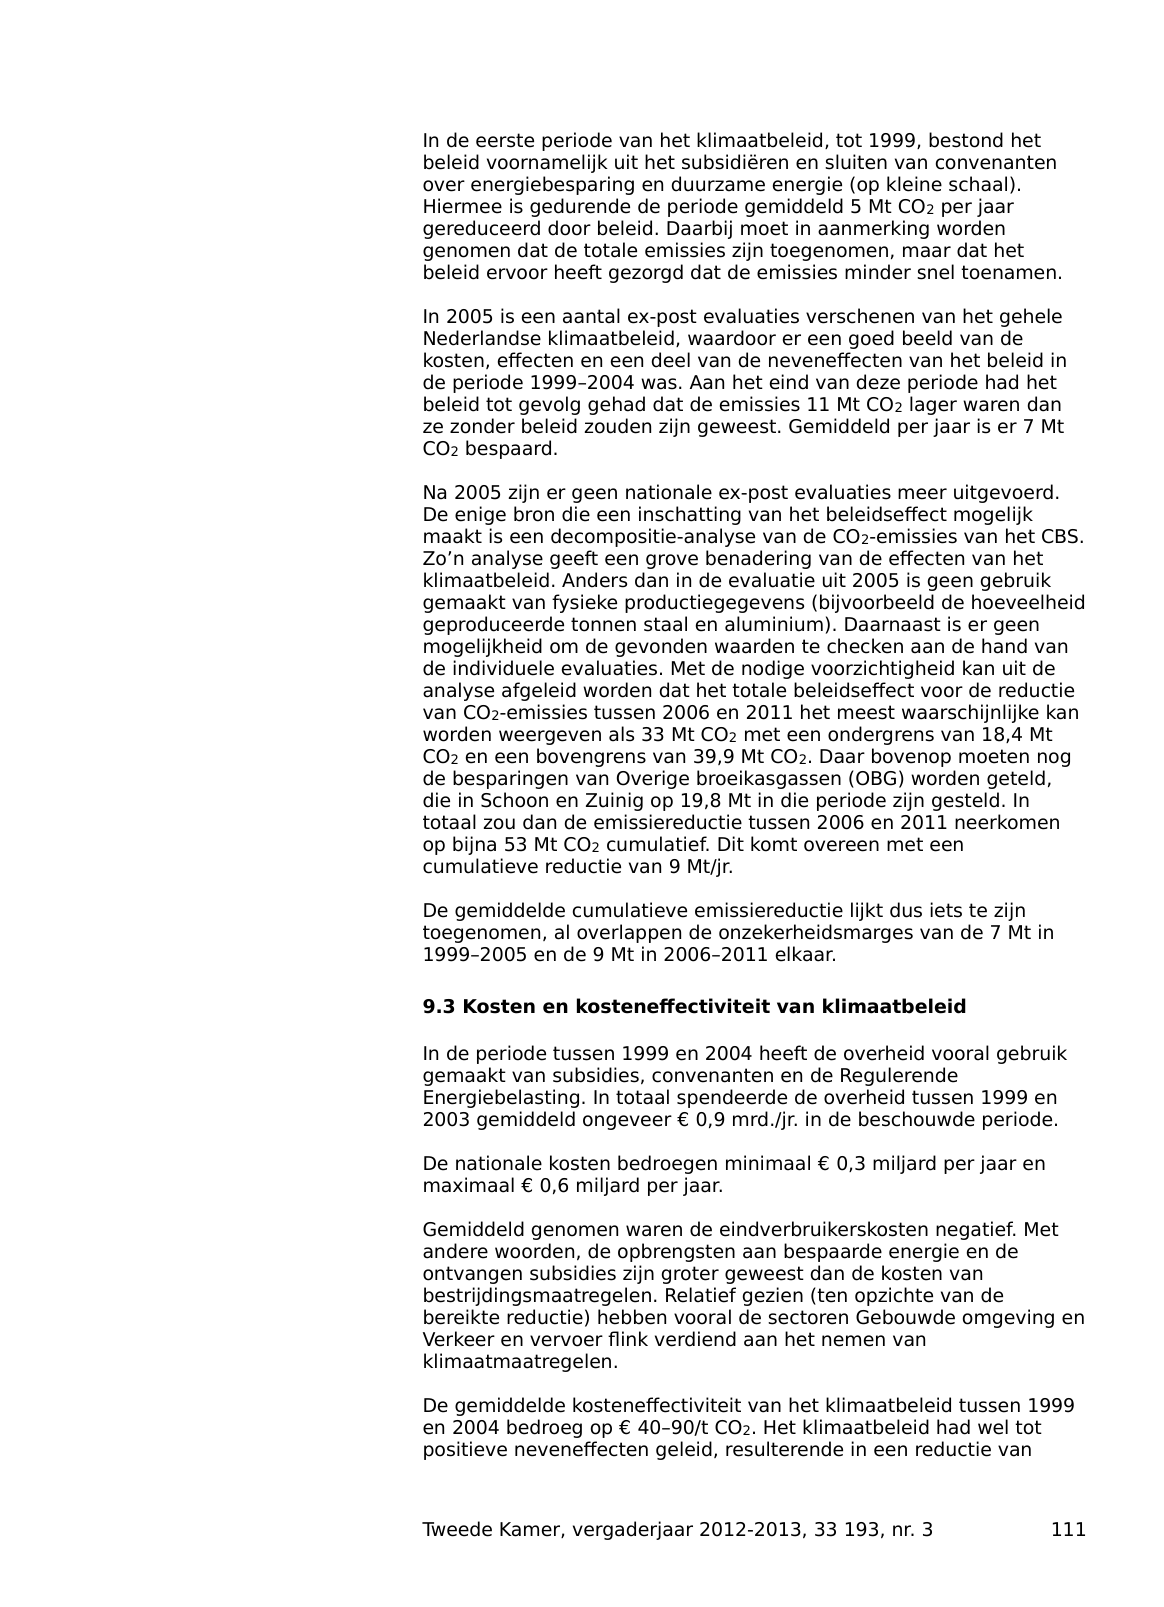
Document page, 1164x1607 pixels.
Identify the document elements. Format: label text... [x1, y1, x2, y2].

text In 2005 is een aantal ex-post evaluaties verschenen van het gehele Nederlandse klimaatbeleid, waardoor er een goed beeld van de kosten, effecten en een deel van de neveneffecten van het beleid in de periode 1999–2004 was. Aan het eind van deze periode had het beleid tot gevolg gehad dat de emissies 11 Mt CO2 lager waren dan ze zonder beleid zouden zijn geweest. Gemiddeld per jaar is er 7 Mt CO2 bespaard. [422, 306, 1087, 460]
text De gemiddelde kosteneffectiviteit van het klimaatbeleid tussen 1999 en 2004 bedroeg op € 40–90/t CO2. Het klimaatbeleid had wel tot positieve neveneffecten geleid, resulterende in een reductie van [422, 1395, 1087, 1461]
text De nationale kosten bedroegen minimaal € 0,3 miljard per jaar en maximaal € 0,6 miljard per jaar. [422, 1153, 1087, 1197]
text In de eerste periode van het klimaatbeleid, tot 1999, bestond het beleid voornamelijk uit het subsidiëren en sluiten van convenanten over energiebesparing en duurzame energie (op kleine schaal). Hiermee is gedurende de periode gemiddeld 5 Mt CO2 per jaar gereduceerd door beleid. Daarbij moet in aanmerking worden genomen dat de totale emissies zijn toegenomen, maar dat het beleid ervoor heeft gezorgd dat de emissies minder snel toenamen. [422, 130, 1087, 284]
subtitle 9.3 Kosten en kosteneffectiviteit van klimaatbeleid [422, 996, 1087, 1018]
text Na 2005 zijn er geen nationale ex-post evaluaties meer uitgevoerd. De enige bron die een inschatting van het beleidseffect mogelijk maakt is een decompositie-analyse van de CO2-emissies van het CBS. Zo’n analyse geeft een grove benadering van de effecten van het klimaatbeleid. Anders dan in de evaluatie uit 2005 is geen gebruik gemaakt van fysieke productiegegevens (bijvoorbeeld de hoeveelheid geproduceerde tonnen staal en aluminium). Daarnaast is er geen mogelijkheid om de gevonden waarden te checken aan de hand van de individuele evaluaties. Met de nodige voorzichtigheid kan uit de analyse afgeleid worden dat het totale beleidseffect voor de reductie van CO2-emissies tussen 2006 en 2011 het meest waarschijnlijke kan worden weergeven als 33 Mt CO2 met een ondergrens van 18,4 Mt CO2 en een bovengrens van 39,9 Mt CO2. Daar bovenop moeten nog de besparingen van Overige broeikasgassen (OBG) worden geteld, die in Schoon en Zuinig op 19,8 Mt in die periode zijn gesteld. In totaal zou dan de emissiereductie tussen 2006 en 2011 neerkomen op bijna 53 Mt CO2 cumulatief. Dit komt overeen met een cumulatieve reductie van 9 Mt/jr. [422, 482, 1087, 878]
text De gemiddelde cumulatieve emissiereductie lijkt dus iets te zijn toegenomen, al overlappen de onzekerheidsmarges van de 7 Mt in 1999–2005 en de 9 Mt in 2006–2011 elkaar. [422, 900, 1087, 966]
text Gemiddeld genomen waren de eindverbruikerskosten negatief. Met andere woorden, de opbrengsten aan bespaarde energie en de ontvangen subsidies zijn groter geweest dan de kosten van bestrijdingsmaatregelen. Relatief gezien (ten opzichte van de bereikte reductie) hebben vooral de sectoren Gebouwde omgeving en Verkeer en vervoer flink verdiend aan het nemen van klimaatmaatregelen. [422, 1219, 1087, 1373]
text In de periode tussen 1999 en 2004 heeft de overheid vooral gebruik gemaakt van subsidies, convenanten en de Regulerende Energiebelasting. In totaal spendeerde de overheid tussen 1999 en 2003 gemiddeld ongeveer € 0,9 mrd./jr. in de beschouwde periode. [422, 1043, 1087, 1131]
